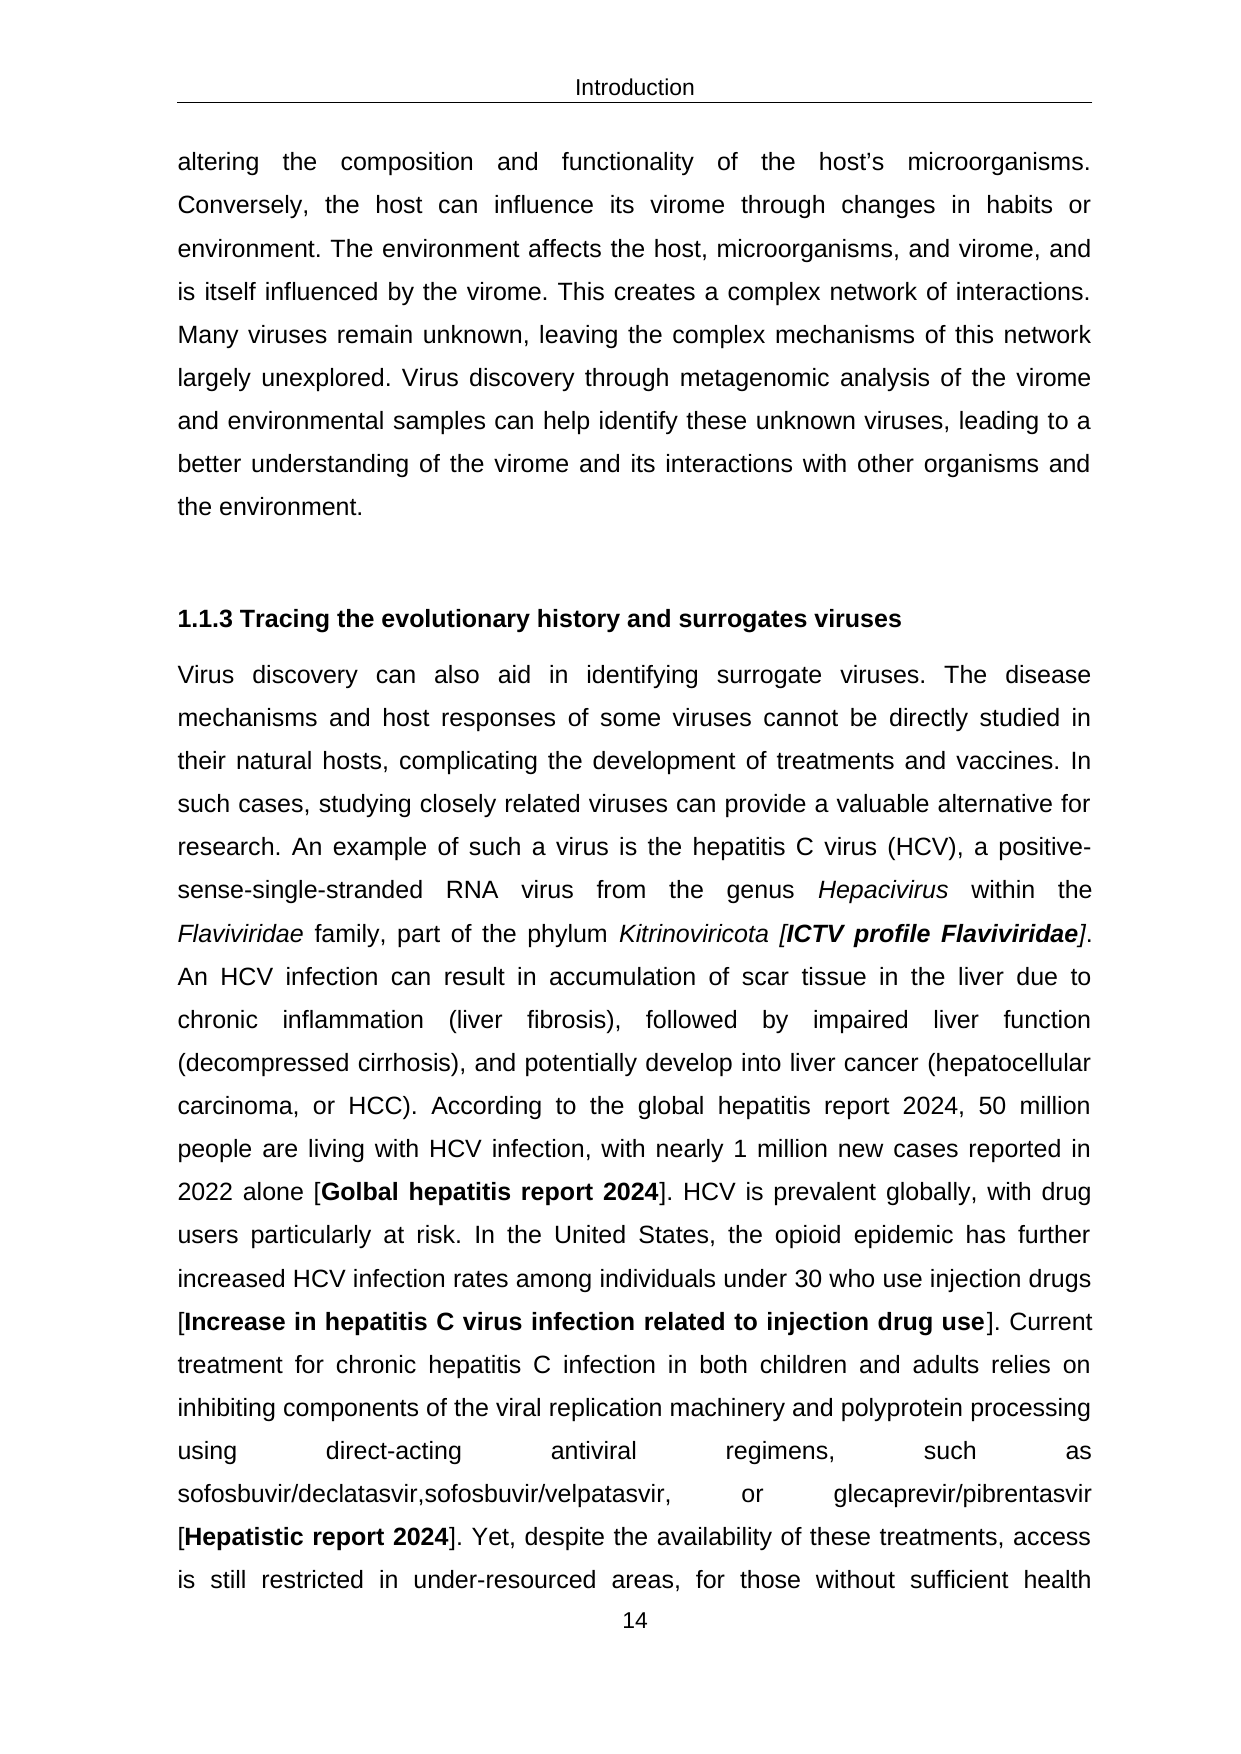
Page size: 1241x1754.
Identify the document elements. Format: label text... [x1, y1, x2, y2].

text altering the composition and functionality of the host’s microorganisms. Conversely, the host can influence its virome through changes in habits or environment. The environment affects the host, microorganisms, and virome, and is itself influenced by the virome. This creates a complex network of interactions. Many viruses remain unknown, leaving the complex mechanisms of this network largely unexplored. Virus discovery through metagenomic analysis of the virome and environmental samples can help identify these unknown viruses, leading to a better understanding of the virome and its interactions with other organisms and the environment. [177, 147, 1092, 521]
subtitle 1.1.3 Tracing the evolutionary history and surrogates viruses [177, 604, 1092, 633]
text Virus discovery can also aid in identifying surrogate viruses. The disease mechanisms and host responses of some viruses cannot be directly studied in their natural hosts, complicating the development of treatments and vaccines. In such cases, studying closely related viruses can provide a valuable alternative for research. An example of such a virus is the hepatitis C virus (HCV), a positive-sense-single-stranded RNA virus from the genus Hepacivirus within the Flaviviridae family, part of the phylum Kitrinoviricota [ICTV profile Flaviviridae]. An HCV infection can result in accumulation of scar tissue in the liver due to chronic inflammation (liver fibrosis), followed by impaired liver function (decompressed cirrhosis), and potentially develop into liver cancer (hepatocellular carcinoma, or HCC). According to the global hepatitis report 2024, 50 million people are living with HCV infection, with nearly 1 million new cases reported in 2022 alone [Golbal hepatitis report 2024]. HCV is prevalent globally, with drug users particularly at risk. In the United States, the opioid epidemic has further increased HCV infection rates among individuals under 30 who use injection drugs [Increase in hepatitis C virus infection related to injection drug use]. Current treatment for chronic hepatitis C infection in both children and adults relies on inhibiting components of the viral replication machinery and polyprotein processing using direct-acting antiviral regimens, such as sofosbuvir/declatasvir,sofosbuvir/velpatasvir, or glecaprevir/pibrentasvir [Hepatistic report 2024]. Yet, despite the availability of these treatments, access is still restricted in under-resourced areas, for those without sufficient health [177, 660, 1092, 1594]
